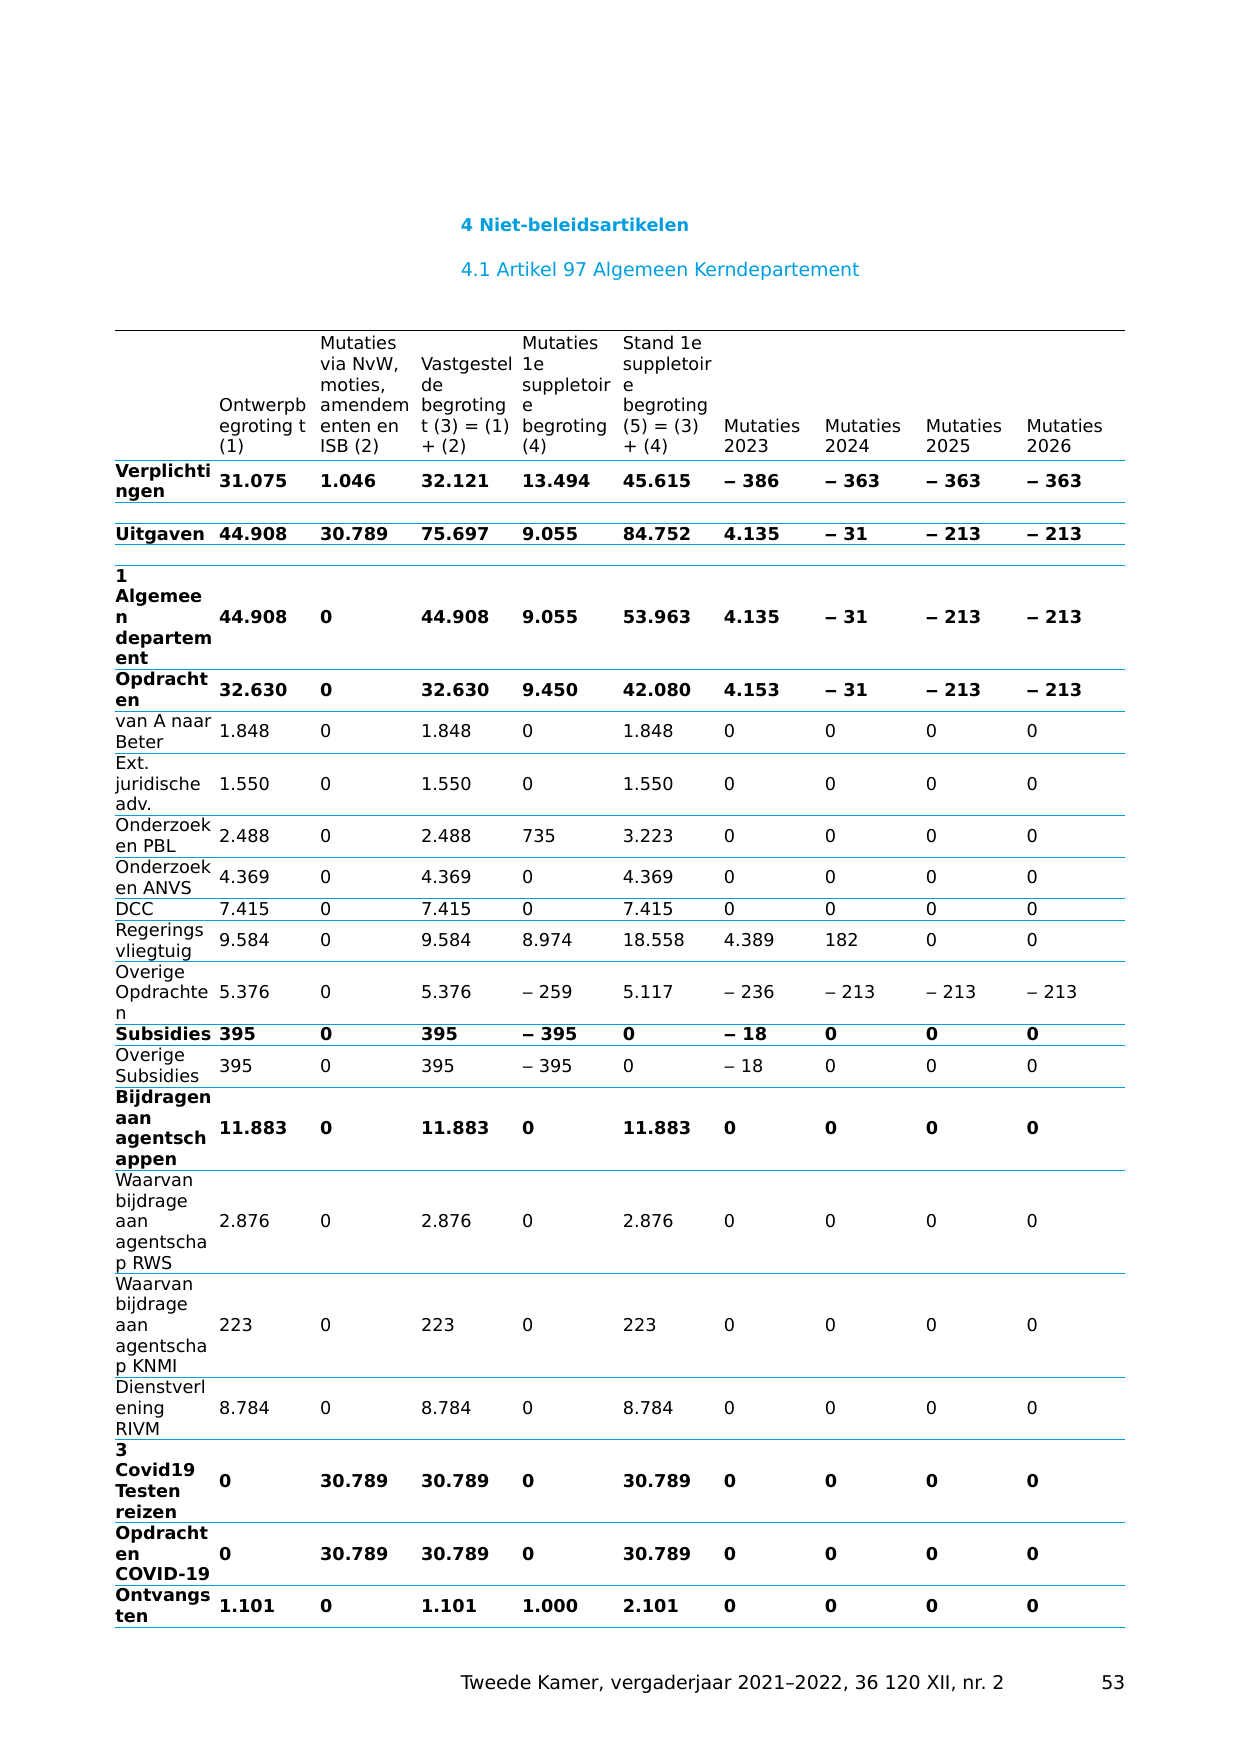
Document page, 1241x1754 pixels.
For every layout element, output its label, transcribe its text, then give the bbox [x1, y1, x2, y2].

table_cell 2.876 [216, 1171, 317, 1273]
table_header Tabel 22 Budgettaire tabel artikel 97 Algemeen Kerndepartement (bedragen x € 1.000) [115, 305, 1125, 330]
table_cell DCC [115, 899, 216, 919]
table_cell 11.883 [620, 1088, 721, 1169]
table_cell 53.963 [620, 566, 721, 669]
table_cell 223 [620, 1274, 721, 1377]
table_cell 0 [923, 899, 1023, 919]
table_cell 4.153 [721, 670, 822, 711]
table_cell 0 [822, 1523, 923, 1585]
table_cell 1.550 [620, 754, 721, 815]
table_cell 0 [1024, 921, 1125, 961]
table_cell 8.974 [519, 921, 620, 961]
table_cell [822, 503, 923, 523]
table_cell 8.784 [418, 1378, 519, 1439]
table_cell ‒ 213 [923, 670, 1023, 711]
table_cell 0 [317, 816, 418, 857]
table_cell 1.046 [317, 461, 418, 502]
table_cell [620, 545, 721, 565]
table_cell 0 [519, 858, 620, 898]
table_cell ‒ 213 [923, 962, 1023, 1024]
table_cell 4.369 [620, 858, 721, 898]
table_cell 0 [519, 1523, 620, 1585]
table_cell 0 [317, 1378, 418, 1439]
table_cell [721, 545, 822, 565]
table_cell Onderzoeken PBL [115, 816, 216, 857]
table_cell 11.883 [418, 1088, 519, 1169]
table_cell 0 [822, 1274, 923, 1377]
table_cell 1.848 [216, 712, 317, 752]
table_cell 8.784 [216, 1378, 317, 1439]
table_cell 4.135 [721, 524, 822, 544]
table_cell 32.121 [418, 461, 519, 502]
table_cell 223 [418, 1274, 519, 1377]
table_cell 0 [317, 1025, 418, 1045]
table_cell [115, 503, 216, 523]
table_cell 0 [822, 1171, 923, 1273]
table_cell Uitgaven [115, 524, 216, 544]
table_cell 0 [1024, 1171, 1125, 1273]
table_cell 1 Algemeen departement [115, 566, 216, 669]
table_cell 0 [923, 1046, 1023, 1087]
table_cell 0 [721, 816, 822, 857]
table_cell ‒ 213 [923, 566, 1023, 669]
table_cell ‒ 31 [822, 670, 923, 711]
table_cell Overige Subsidies [115, 1046, 216, 1087]
table_cell 0 [1024, 1378, 1125, 1439]
table_cell 0 [519, 1440, 620, 1522]
table_cell Vastgestelde begroting t (3) = (1) + (2) [418, 331, 519, 460]
table_cell 0 [317, 899, 418, 919]
table_cell Mutaties 1e suppletoire begroting (4) [519, 331, 620, 460]
table_cell 13.494 [519, 461, 620, 502]
table_cell 0 [822, 858, 923, 898]
table_cell 0 [822, 1046, 923, 1087]
table_cell 0 [317, 1171, 418, 1273]
table_cell Waarvan bijdrage aan agentschap KNMI [115, 1274, 216, 1377]
table_cell [115, 545, 216, 565]
table_cell 5.376 [216, 962, 317, 1024]
table_cell 0 [822, 1378, 923, 1439]
table_cell 32.630 [418, 670, 519, 711]
table_cell Subsidies [115, 1025, 216, 1045]
table_cell 0 [519, 1088, 620, 1169]
table_cell Opdrachten [115, 670, 216, 711]
table_cell [923, 545, 1023, 565]
table_cell 1.101 [216, 1586, 317, 1626]
table_cell 1.101 [418, 1586, 519, 1626]
table_cell 44.908 [418, 566, 519, 669]
table_cell 0 [317, 712, 418, 752]
table_cell 9.055 [519, 524, 620, 544]
table_cell ‒ 31 [822, 524, 923, 544]
table_cell [721, 503, 822, 523]
table_cell 44.908 [216, 566, 317, 669]
table_cell 0 [721, 1378, 822, 1439]
table_cell 4.369 [418, 858, 519, 898]
table_cell 32.630 [216, 670, 317, 711]
table_cell 0 [1024, 1586, 1125, 1626]
table_cell 0 [317, 670, 418, 711]
table_cell 395 [418, 1025, 519, 1045]
table_cell 7.415 [620, 899, 721, 919]
table_cell 0 [721, 1586, 822, 1626]
table_cell 0 [519, 1378, 620, 1439]
table_cell 4.389 [721, 921, 822, 961]
table_cell 0 [317, 1274, 418, 1377]
table_cell 0 [519, 1274, 620, 1377]
table_cell 9.584 [418, 921, 519, 961]
table_cell Mutaties 2024 [822, 331, 923, 460]
table_cell 0 [822, 816, 923, 857]
table_cell [923, 503, 1023, 523]
table_cell 0 [923, 1440, 1023, 1522]
table_cell 0 [216, 1523, 317, 1585]
table_cell 735 [519, 816, 620, 857]
table_cell 0 [923, 921, 1023, 961]
table_cell 4.135 [721, 566, 822, 669]
table_cell 0 [519, 899, 620, 919]
table_cell 0 [923, 858, 1023, 898]
table_cell [216, 545, 317, 565]
table_cell ‒ 31 [822, 566, 923, 669]
table_cell 0 [1024, 1274, 1125, 1377]
table_cell 0 [923, 1088, 1023, 1169]
table_cell [1024, 503, 1125, 523]
table_cell [317, 503, 418, 523]
table_cell 0 [923, 712, 1023, 752]
table_cell ‒ 18 [721, 1025, 822, 1045]
table_cell 0 [721, 1274, 822, 1377]
table_cell Dienstverlening RIVM [115, 1378, 216, 1439]
table_cell 30.789 [317, 524, 418, 544]
table_cell 0 [923, 1025, 1023, 1045]
table_cell 2.488 [216, 816, 317, 857]
table_cell 0 [1024, 712, 1125, 752]
table_cell Mutaties 2023 [721, 331, 822, 460]
table_cell ‒ 213 [1024, 566, 1125, 669]
table_cell Onderzoeken ANVS [115, 858, 216, 898]
table_cell [822, 545, 923, 565]
table_cell 7.415 [418, 899, 519, 919]
table_cell 2.876 [418, 1171, 519, 1273]
table_cell ‒ 395 [519, 1025, 620, 1045]
table_cell 0 [721, 1088, 822, 1169]
table_cell 0 [721, 1523, 822, 1585]
table_cell Waarvan bijdrage aan agentschap RWS [115, 1171, 216, 1273]
table_cell [317, 545, 418, 565]
table_cell ‒ 386 [721, 461, 822, 502]
table_cell Mutaties via NvW, moties, amendementen en ISB (2) [317, 331, 418, 460]
table_cell 0 [822, 712, 923, 752]
table_cell 5.376 [418, 962, 519, 1024]
table_cell 0 [923, 1586, 1023, 1626]
table_cell 0 [721, 1171, 822, 1273]
table_cell 0 [1024, 1088, 1125, 1169]
table_cell 9.584 [216, 921, 317, 961]
table_cell 45.615 [620, 461, 721, 502]
table_cell Stand 1e suppletoire begroting (5) = (3) + (4) [620, 331, 721, 460]
table_cell Verplichtingen [115, 461, 216, 502]
table_cell 0 [1024, 858, 1125, 898]
table_cell 0 [1024, 816, 1125, 857]
table_cell 395 [216, 1046, 317, 1087]
table_cell 30.789 [317, 1523, 418, 1585]
table_cell 0 [923, 1171, 1023, 1273]
table_cell [216, 503, 317, 523]
table_cell 30.789 [317, 1440, 418, 1522]
table_cell 0 [822, 1586, 923, 1626]
table_cell Ontvangsten [115, 1586, 216, 1626]
table_cell 0 [923, 816, 1023, 857]
table_cell ‒ 213 [1024, 524, 1125, 544]
table_cell ‒ 395 [519, 1046, 620, 1087]
table_cell Ext. juridische adv. [115, 754, 216, 815]
table_cell 0 [923, 754, 1023, 815]
table_cell ‒ 213 [923, 524, 1023, 544]
table_cell ‒ 363 [822, 461, 923, 502]
table_cell 0 [317, 566, 418, 669]
table_cell 0 [519, 1171, 620, 1273]
table_cell 0 [317, 858, 418, 898]
table_cell 0 [721, 899, 822, 919]
table_cell 223 [216, 1274, 317, 1377]
table_cell 0 [317, 1046, 418, 1087]
table_cell 2.876 [620, 1171, 721, 1273]
table_cell [418, 545, 519, 565]
table_cell 0 [317, 754, 418, 815]
table_cell 84.752 [620, 524, 721, 544]
table_cell ‒ 18 [721, 1046, 822, 1087]
table_cell 0 [721, 1440, 822, 1522]
table_cell 0 [519, 712, 620, 752]
table_cell 1.848 [418, 712, 519, 752]
table_cell 1.848 [620, 712, 721, 752]
table_cell ‒ 363 [923, 461, 1023, 502]
table_cell 0 [923, 1523, 1023, 1585]
table_cell 0 [620, 1025, 721, 1045]
table_cell 7.415 [216, 899, 317, 919]
table_cell 0 [822, 754, 923, 815]
table_cell Mutaties 2025 [923, 331, 1023, 460]
table_cell 395 [216, 1025, 317, 1045]
table_cell ‒ 213 [822, 962, 923, 1024]
table_cell 395 [418, 1046, 519, 1087]
table_cell 9.055 [519, 566, 620, 669]
table_cell ‒ 259 [519, 962, 620, 1024]
table_cell 0 [822, 1025, 923, 1045]
table_cell 30.789 [418, 1440, 519, 1522]
table_cell ‒ 213 [1024, 962, 1125, 1024]
table_cell 0 [620, 1046, 721, 1087]
table_cell [519, 503, 620, 523]
table_cell 0 [317, 1088, 418, 1169]
table_cell [519, 545, 620, 565]
table_cell 3.223 [620, 816, 721, 857]
table_cell 0 [1024, 1440, 1125, 1522]
table_cell ‒ 236 [721, 962, 822, 1024]
table_cell 0 [721, 754, 822, 815]
table_cell 42.080 [620, 670, 721, 711]
table_cell 18.558 [620, 921, 721, 961]
title 4.1 Artikel 97 Algemeen Kerndepartement [461, 259, 1125, 281]
table_cell Ontwerpbegroting t (1) [216, 331, 317, 460]
table_cell 75.697 [418, 524, 519, 544]
table_cell 0 [1024, 1046, 1125, 1087]
title 4 Niet-beleidsartikelen [461, 213, 1125, 236]
table_cell [620, 503, 721, 523]
table_cell 8.784 [620, 1378, 721, 1439]
table_cell 1.550 [216, 754, 317, 815]
table_cell [115, 331, 216, 460]
table_cell 0 [519, 754, 620, 815]
table_cell 182 [822, 921, 923, 961]
table_cell ‒ 213 [1024, 670, 1125, 711]
table_cell 0 [317, 1586, 418, 1626]
table_cell 0 [721, 858, 822, 898]
table_cell 31.075 [216, 461, 317, 502]
table_cell 0 [721, 712, 822, 752]
table_cell 0 [317, 962, 418, 1024]
table_cell Mutaties 2026 [1024, 331, 1125, 460]
table_cell 1.550 [418, 754, 519, 815]
table_cell Regeringsvliegtuig [115, 921, 216, 961]
table_cell 0 [317, 921, 418, 961]
table_cell [418, 503, 519, 523]
table_cell Overige Opdrachten [115, 962, 216, 1024]
table_cell 0 [1024, 899, 1125, 919]
table_cell 1.000 [519, 1586, 620, 1626]
table_cell Bijdragen aan agentschappen [115, 1088, 216, 1169]
table_cell 5.117 [620, 962, 721, 1024]
table_cell 30.789 [620, 1440, 721, 1522]
table_cell ‒ 363 [1024, 461, 1125, 502]
table_cell 0 [822, 1440, 923, 1522]
table_cell 3 Covid19 Testen reizen [115, 1440, 216, 1522]
table_cell 30.789 [620, 1523, 721, 1585]
table_cell 0 [1024, 1523, 1125, 1585]
table_cell 0 [923, 1378, 1023, 1439]
table_cell Opdrachten COVID-19 [115, 1523, 216, 1585]
table_cell 9.450 [519, 670, 620, 711]
table_cell van A naar Beter [115, 712, 216, 752]
table_cell 0 [822, 899, 923, 919]
table_cell 11.883 [216, 1088, 317, 1169]
table_cell 0 [923, 1274, 1023, 1377]
table_cell 0 [822, 1088, 923, 1169]
table_cell 44.908 [216, 524, 317, 544]
table_cell [1024, 545, 1125, 565]
table_cell 4.369 [216, 858, 317, 898]
table_cell 0 [216, 1440, 317, 1522]
table_cell 2.101 [620, 1586, 721, 1626]
table_cell 2.488 [418, 816, 519, 857]
table_cell 30.789 [418, 1523, 519, 1585]
table_cell 0 [1024, 1025, 1125, 1045]
table_cell 0 [1024, 754, 1125, 815]
